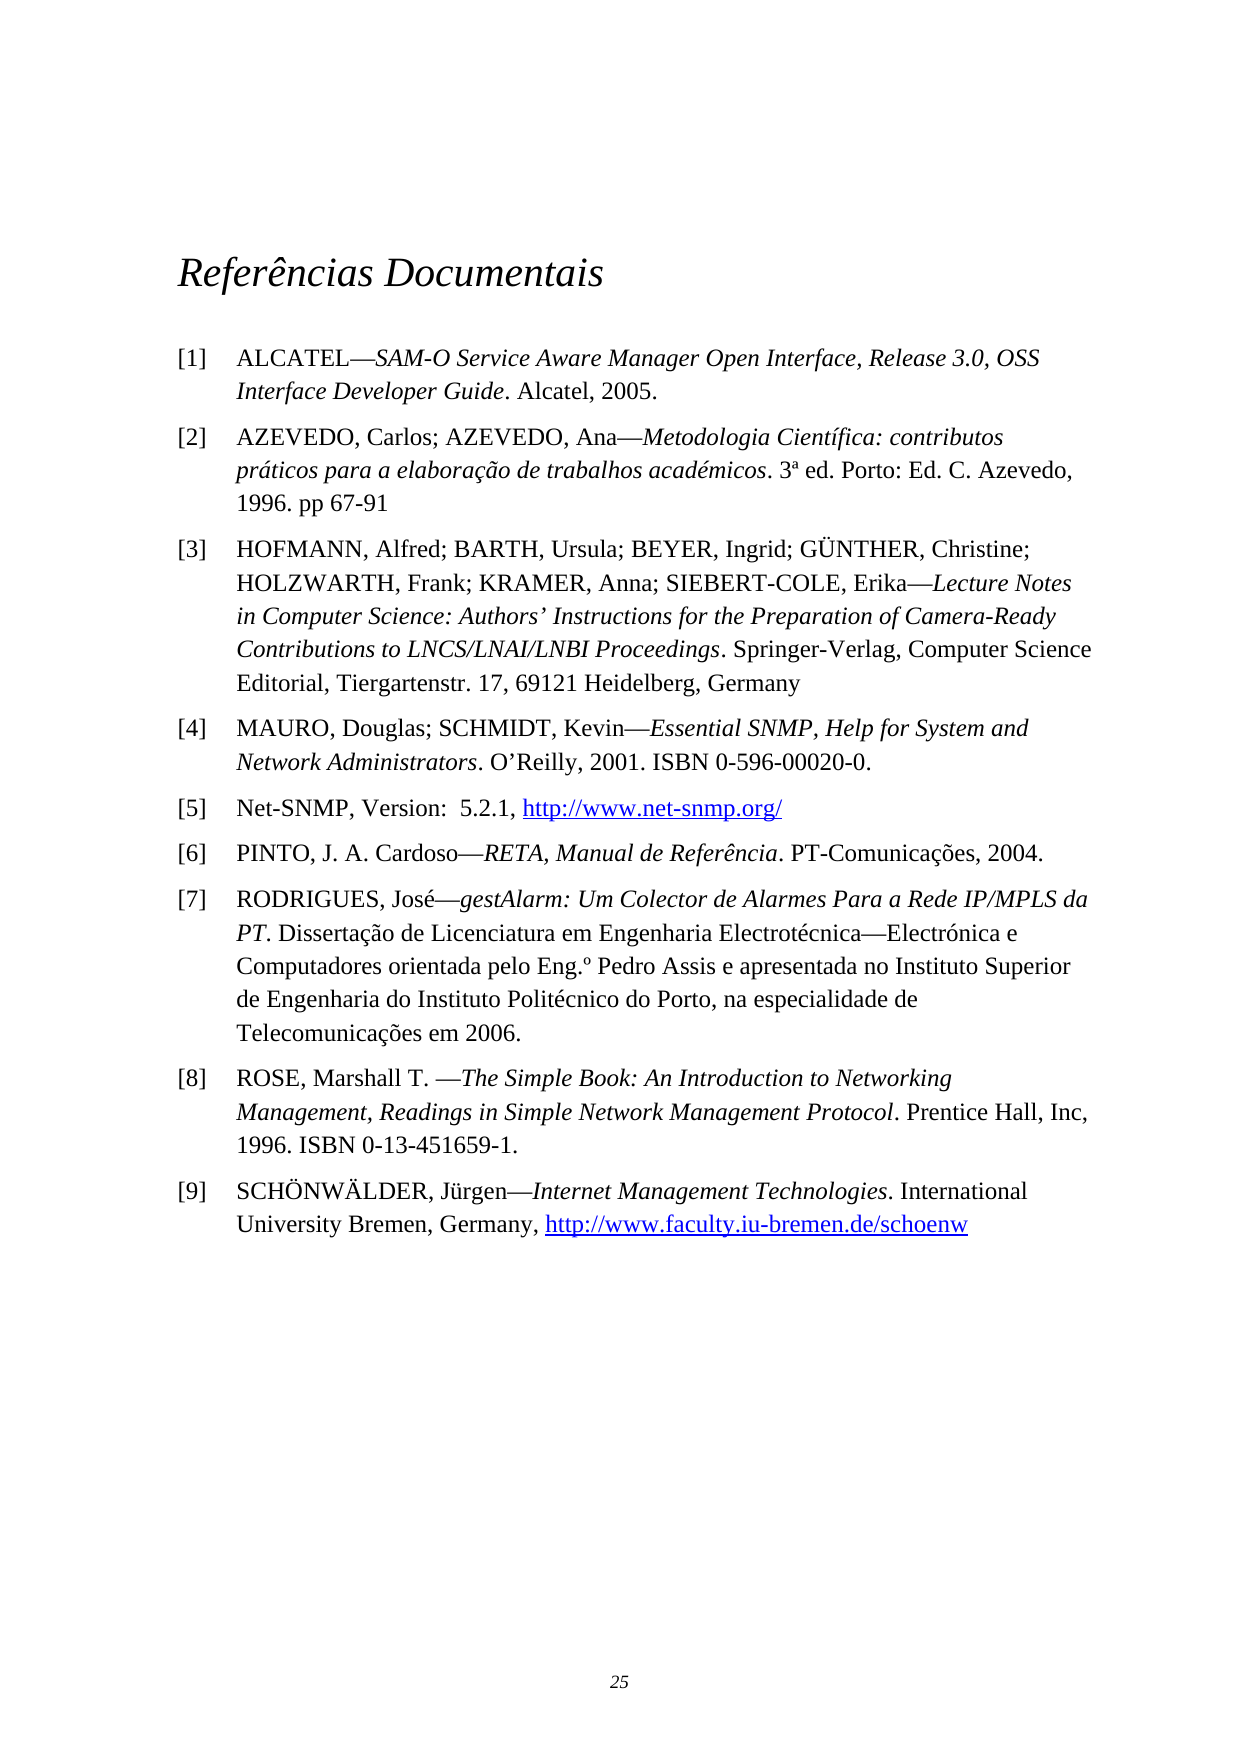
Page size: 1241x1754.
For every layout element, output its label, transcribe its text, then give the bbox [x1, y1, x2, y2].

list Mauro, Douglas; Schmidt, Kevin—Essential SNMP, Help for System and Network Administrators. O’Reilly, 2001. ISBN 0-596-00020-0. [177, 710, 1092, 777]
list ROSE, Marshall T. —The Simple Book: An Introduction to Networking Management, Readings in Simple Network Management Protocol. Prentice Hall, Inc, 1996. ISBN 0-13-451659-1. [177, 1060, 1092, 1160]
list Hofmann, Alfred; Barth, Ursula; Beyer, Ingrid; Günther, Christine; Holzwarth, Frank; Kramer, Anna; Siebert-Cole, Erika—Lecture Notes in Computer Science: Authors’ Instructions for the Preparation of Camera-Ready Contributions to LNCS/LNAI/LNBI Proceedings. Springer-Verlag, Computer Science Editorial, Tiergartenstr. 17, 69121 Heidelberg, Germany [177, 531, 1092, 698]
list Net-SNMP, Version: 5.2.1, http://www.net-snmp.org/ [177, 789, 1092, 823]
text Referências Documentais [177, 248, 1092, 296]
list AZEVEDO, Carlos; AZEVEDO, Ana—Metodologia Científica: contributos práticos para a elaboração de trabalhos académicos. 3ª ed. Porto: Ed. C. Azevedo, 1996. pp 67-91 [177, 418, 1092, 518]
list PINTO, J. A. Cardoso—RETA, Manual de Referência. PT-Comunicações, 2004. [177, 835, 1092, 868]
list Schönwälder, Jürgen—Internet Management Technologies. International University Bremen, Germany, http://www.faculty.iu-bremen.de/schoenw [177, 1173, 1092, 1239]
list RODRIGUES, José—gestAlarm: Um Colector de Alarmes Para a Rede IP/MPLS da PT. Dissertação de Licenciatura em Engenharia Electrotécnica—Electrónica e Computadores orientada pelo Eng.º Pedro Assis e apresentada no Instituto Superior de Engenharia do Instituto Politécnico do Porto, na especialidade de Telecomunicações em 2006. [177, 881, 1092, 1048]
list Alcatel—SAM-O Service Aware Manager Open Interface, Release 3.0, OSS Interface Developer Guide. Alcatel, 2005. [177, 339, 1092, 406]
